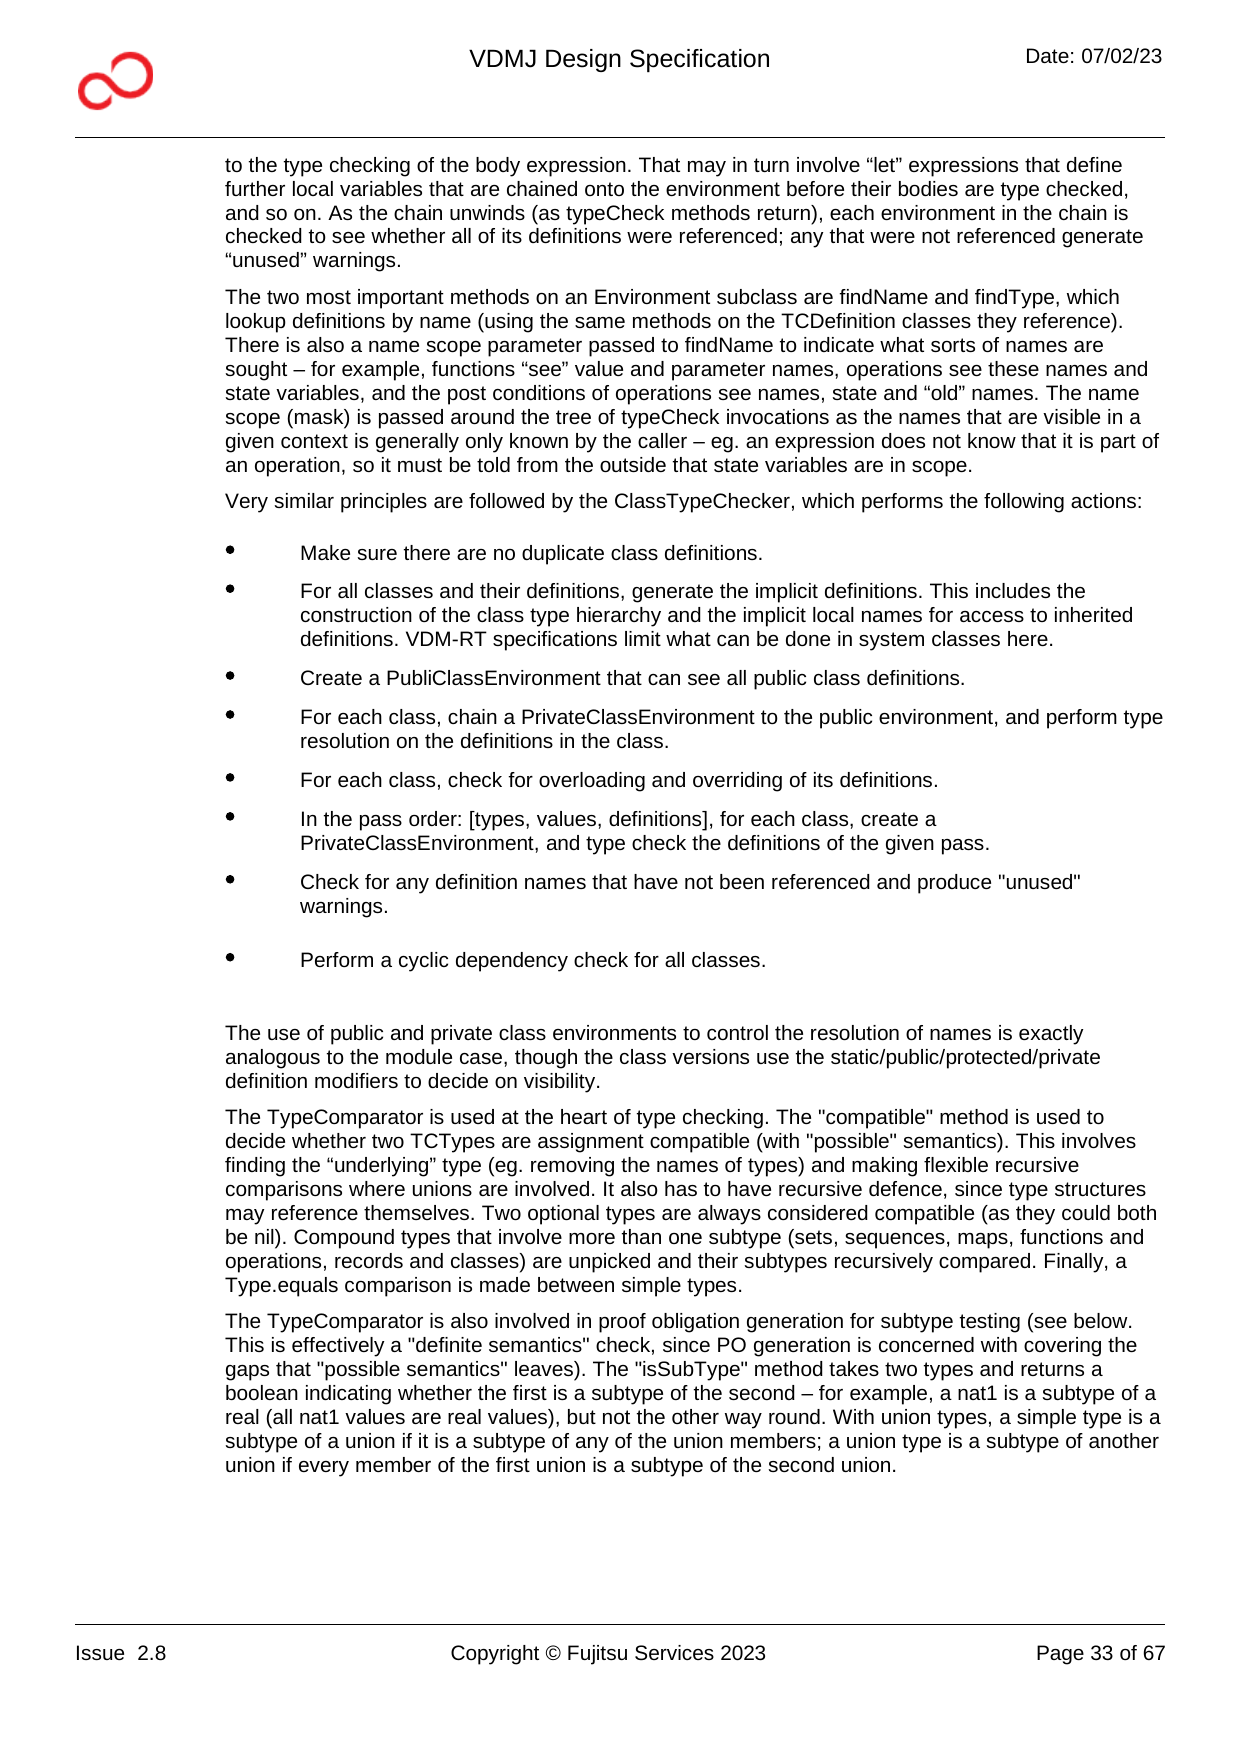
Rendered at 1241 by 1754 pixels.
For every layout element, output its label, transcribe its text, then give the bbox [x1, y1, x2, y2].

text The TypeComparator is also involved in proof obligation generation for subtype testing (see below. This is effectively a "definite semantics" check, since PO generation is concerned with covering the gaps that "possible semantics" leaves). The "isSubType" method takes two types and returns a boolean indicating whether the first is a subtype of the second – for example, a nat1 is a subtype of a real (all nat1 values are real values), but not the other way round. With union types, a simple type is a subtype of a union if it is a subtype of any of the union members; a union type is a subtype of another union if every member of the first union is a subtype of the second union. [225, 1310, 1165, 1477]
list Perform a cyclic dependency check for all classes. [225, 948, 1165, 972]
text The use of public and private class environments to control the resolution of names is exactly analogous to the module case, though the class versions use the static/public/protected/private definition modifiers to decide on visibility. [225, 1021, 1165, 1093]
list In the pass order: [types, values, definitions], for each class, create a PrivateClassEnvironment, and type check the definitions of the given pass. [225, 807, 1165, 855]
list Make sure there are no duplicate class definitions. [225, 541, 1165, 565]
text to the type checking of the body expression. That may in turn involve “let” expressions that define further local variables that are chained onto the environment before their bodies are type checked, and so on. As the chain unwinds (as typeCheck methods return), each environment in the chain is checked to see whether all of its definitions were referenced; any that were not referenced generate “unused” warnings. [225, 153, 1165, 273]
list For each class, chain a PrivateClassEnvironment to the public environment, and perform type resolution on the definitions in the class. [225, 706, 1165, 753]
text The two most important methods on an Environment subclass are findName and findType, which lookup definitions by name (using the same methods on the TCDefinition classes they reference). There is also a name scope parameter passed to findName to indicate what sorts of names are sought – for example, functions “see” value and parameter names, operations see these names and state variables, and the post conditions of operations see names, state and “old” names. The name scope (mask) is passed around the tree of typeCheck invocations as the names that are visible in a given context is generally only known by the caller – eg. an expression does not know that it is part of an operation, so it must be told from the outside that state variables are in scope. [225, 285, 1165, 477]
list For all classes and their definitions, generate the implicit definitions. This includes the construction of the class type hierarchy and the implicit local names for access to inherited definitions. VDM-RT specifications limit what can be done in system classes here. [225, 580, 1165, 652]
picture [78, 44, 153, 120]
list Create a PubliClassEnvironment that can see all public class definitions. [225, 667, 1165, 691]
list For each class, check for overloading and overriding of its definitions. [225, 768, 1165, 792]
list Check for any definition names that have not been referenced and produce "unused" warnings. [225, 870, 1165, 918]
text The TypeComparator is used at the heart of type checking. The "compatible" method is used to decide whether two TCTypes are assignment compatible (with "possible" semantics). This involves finding the “underlying” type (eg. removing the names of types) and making flexible recursive comparisons where unions are involved. It also has to have recursive defence, since type structures may reference themselves. Two optional types are always considered compatible (as they could both be nil). Compound types that involve more than one subtype (sets, sequences, maps, functions and operations, records and classes) are unpicked and their subtypes recursively compared. Finally, a Type.equals comparison is made between simple types. [225, 1106, 1165, 1297]
text Very similar principles are followed by the ClassTypeChecker, which performs the following actions: [225, 489, 1165, 513]
